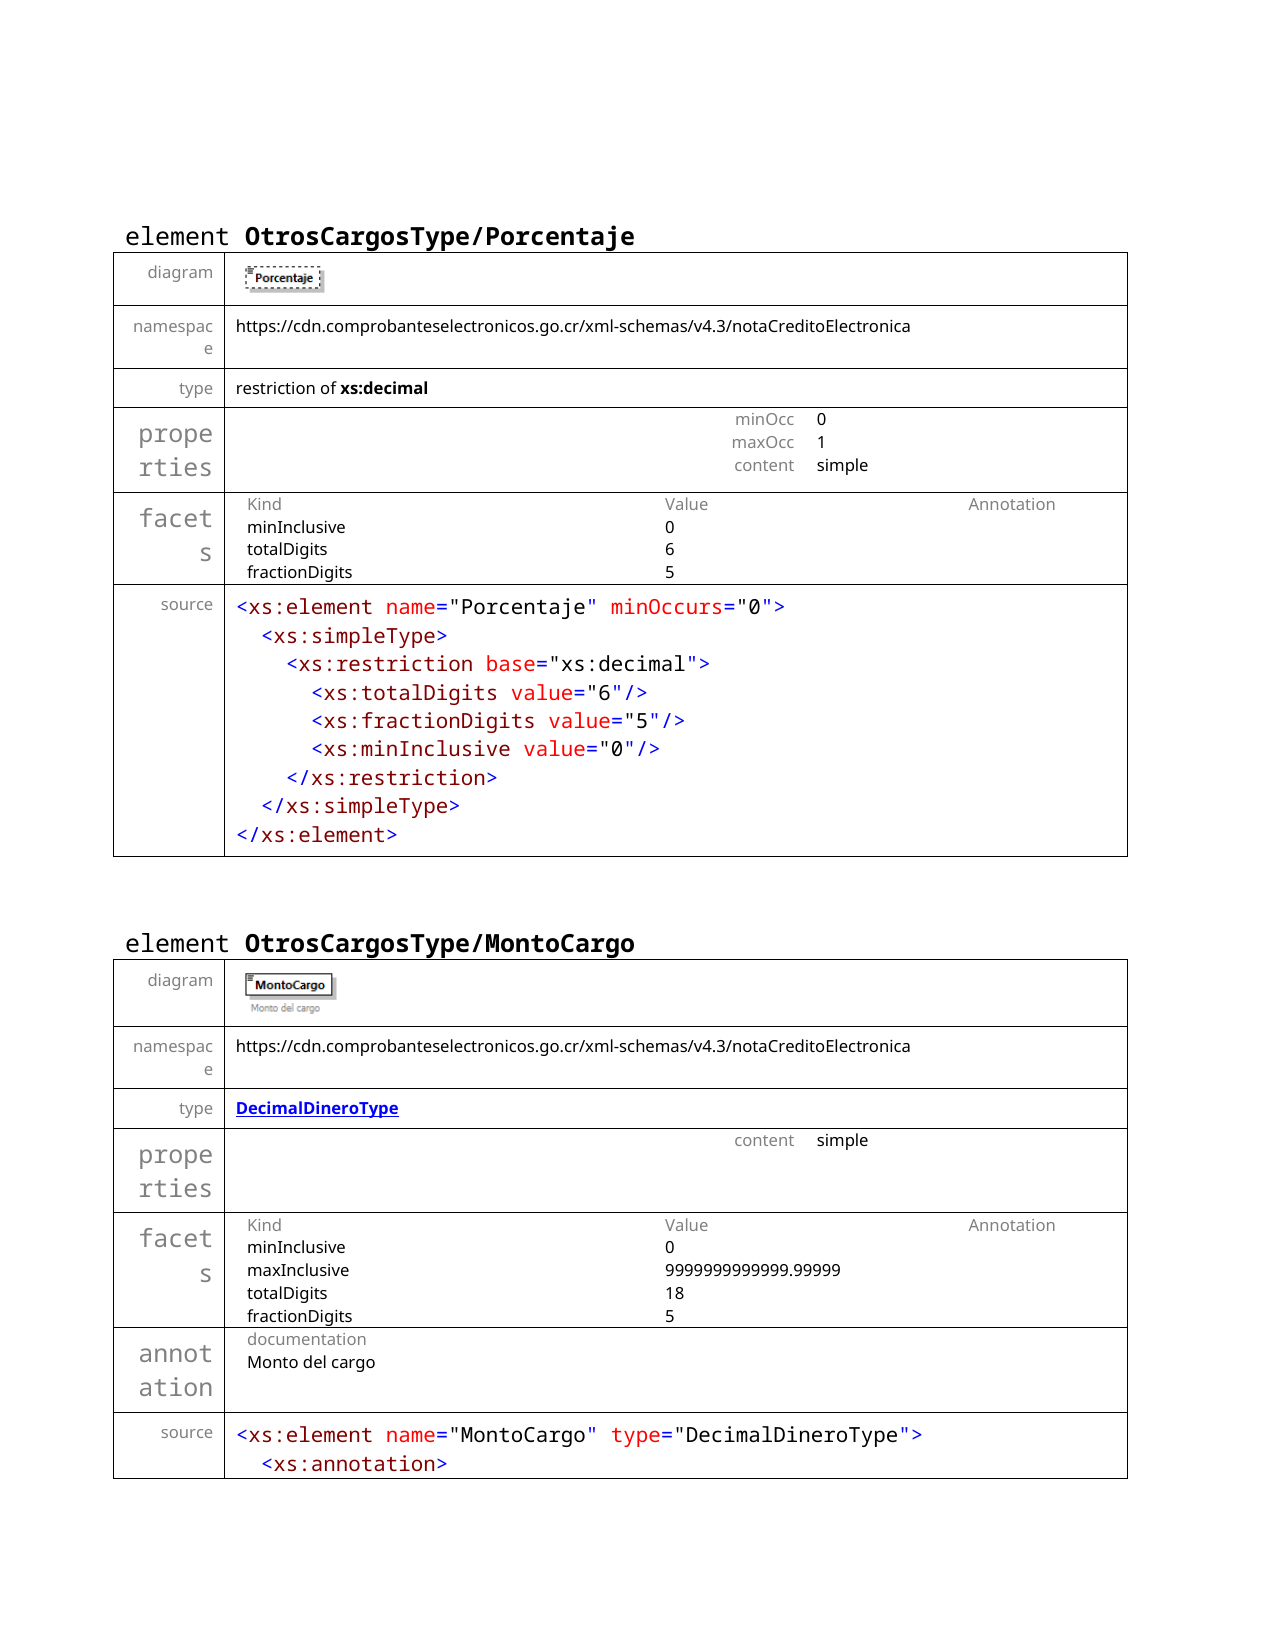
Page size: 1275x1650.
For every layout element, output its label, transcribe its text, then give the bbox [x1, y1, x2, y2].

table_cell [957, 561, 1127, 583]
table_cell 9999999999999.99999 [654, 1259, 957, 1281]
table_header Value [654, 493, 957, 515]
text element OtrosCargosType/MontoCargo [125, 925, 1150, 959]
table_cell totalDigits [236, 538, 654, 561]
table_cell restriction of xs:decimal [225, 369, 1127, 407]
table_header documentation [236, 1328, 1127, 1351]
table_cell [225, 493, 236, 583]
table_cell source [114, 585, 224, 856]
table_cell minInclusive [236, 515, 654, 538]
table_cell properties [114, 408, 224, 492]
table_cell totalDigits [236, 1281, 654, 1304]
table_cell facets [114, 493, 224, 583]
table_cell 1 [805, 431, 1127, 453]
table_cell [957, 515, 1127, 538]
table_cell content [236, 453, 805, 476]
table_cell [225, 408, 1127, 492]
table_header Annotation [957, 1213, 1127, 1236]
table_cell 5 [654, 1304, 957, 1327]
table_header Value [654, 1213, 957, 1236]
table_header Kind [236, 493, 654, 515]
table_cell [957, 1304, 1127, 1327]
table_cell [225, 1129, 1127, 1212]
table_header minOcc [236, 408, 805, 431]
table_header content [236, 1129, 805, 1151]
table_cell fractionDigits [236, 561, 654, 583]
table_cell 5 [654, 561, 957, 583]
table_header Annotation [957, 493, 1127, 515]
table_cell https://cdn.comprobanteselectronicos.go.cr/xml-schemas/v4.3/notaCreditoElectronica [225, 306, 1127, 367]
table_cell simple [805, 453, 1127, 476]
table_cell [225, 1328, 1127, 1412]
table_cell Monto del cargo [236, 1351, 1127, 1373]
table_cell annotation [114, 1328, 224, 1412]
table_header [225, 960, 1127, 1026]
table_cell maxInclusive [236, 1259, 654, 1281]
table_cell [225, 1213, 236, 1327]
table_cell namespace [114, 1027, 224, 1088]
table_cell properties [114, 1129, 224, 1212]
table_cell type [114, 369, 224, 407]
table_header simple [805, 1129, 1127, 1151]
table_header diagram [114, 253, 224, 305]
table_cell fractionDigits [236, 1304, 654, 1327]
table_cell https://cdn.comprobanteselectronicos.go.cr/xml-schemas/v4.3/notaCreditoElectronica [225, 1027, 1127, 1088]
table_header [225, 253, 1127, 305]
table_cell [957, 1236, 1127, 1259]
table_cell DecimalDineroType [225, 1089, 1127, 1127]
table_cell namespace [114, 306, 224, 367]
picture [235, 261, 335, 298]
table_cell [957, 1281, 1127, 1304]
table_cell minInclusive [236, 1236, 654, 1259]
table_cell facets [114, 1213, 224, 1327]
table_cell 0 [654, 515, 957, 538]
table_header Kind [236, 1213, 654, 1236]
table_cell 18 [654, 1281, 957, 1304]
table_header 0 [805, 408, 1127, 431]
table_cell <xs:element name="MontoCargo" type="DecimalDineroType"> <xs:annotation> [225, 1413, 1127, 1477]
table_cell 6 [654, 538, 957, 561]
text element OtrosCargosType/Porcentaje [125, 218, 1150, 252]
table_cell [957, 538, 1127, 561]
table_cell source [114, 1413, 224, 1477]
picture [235, 968, 347, 1019]
table_header diagram [114, 960, 224, 1026]
table_cell 0 [654, 1236, 957, 1259]
table_cell <xs:element name="Porcentaje" minOccurs="0"> <xs:simpleType> <xs:restriction base="xs:decimal"> <xs:totalDigits value="6"/> <xs:fractionDigits value="5"/> <xs:minInclusive value="0"/> </xs:restriction> </xs:simpleType> </xs:element> [225, 585, 1127, 856]
table_cell maxOcc [236, 431, 805, 453]
table_cell [957, 1259, 1127, 1281]
table_cell type [114, 1089, 224, 1127]
